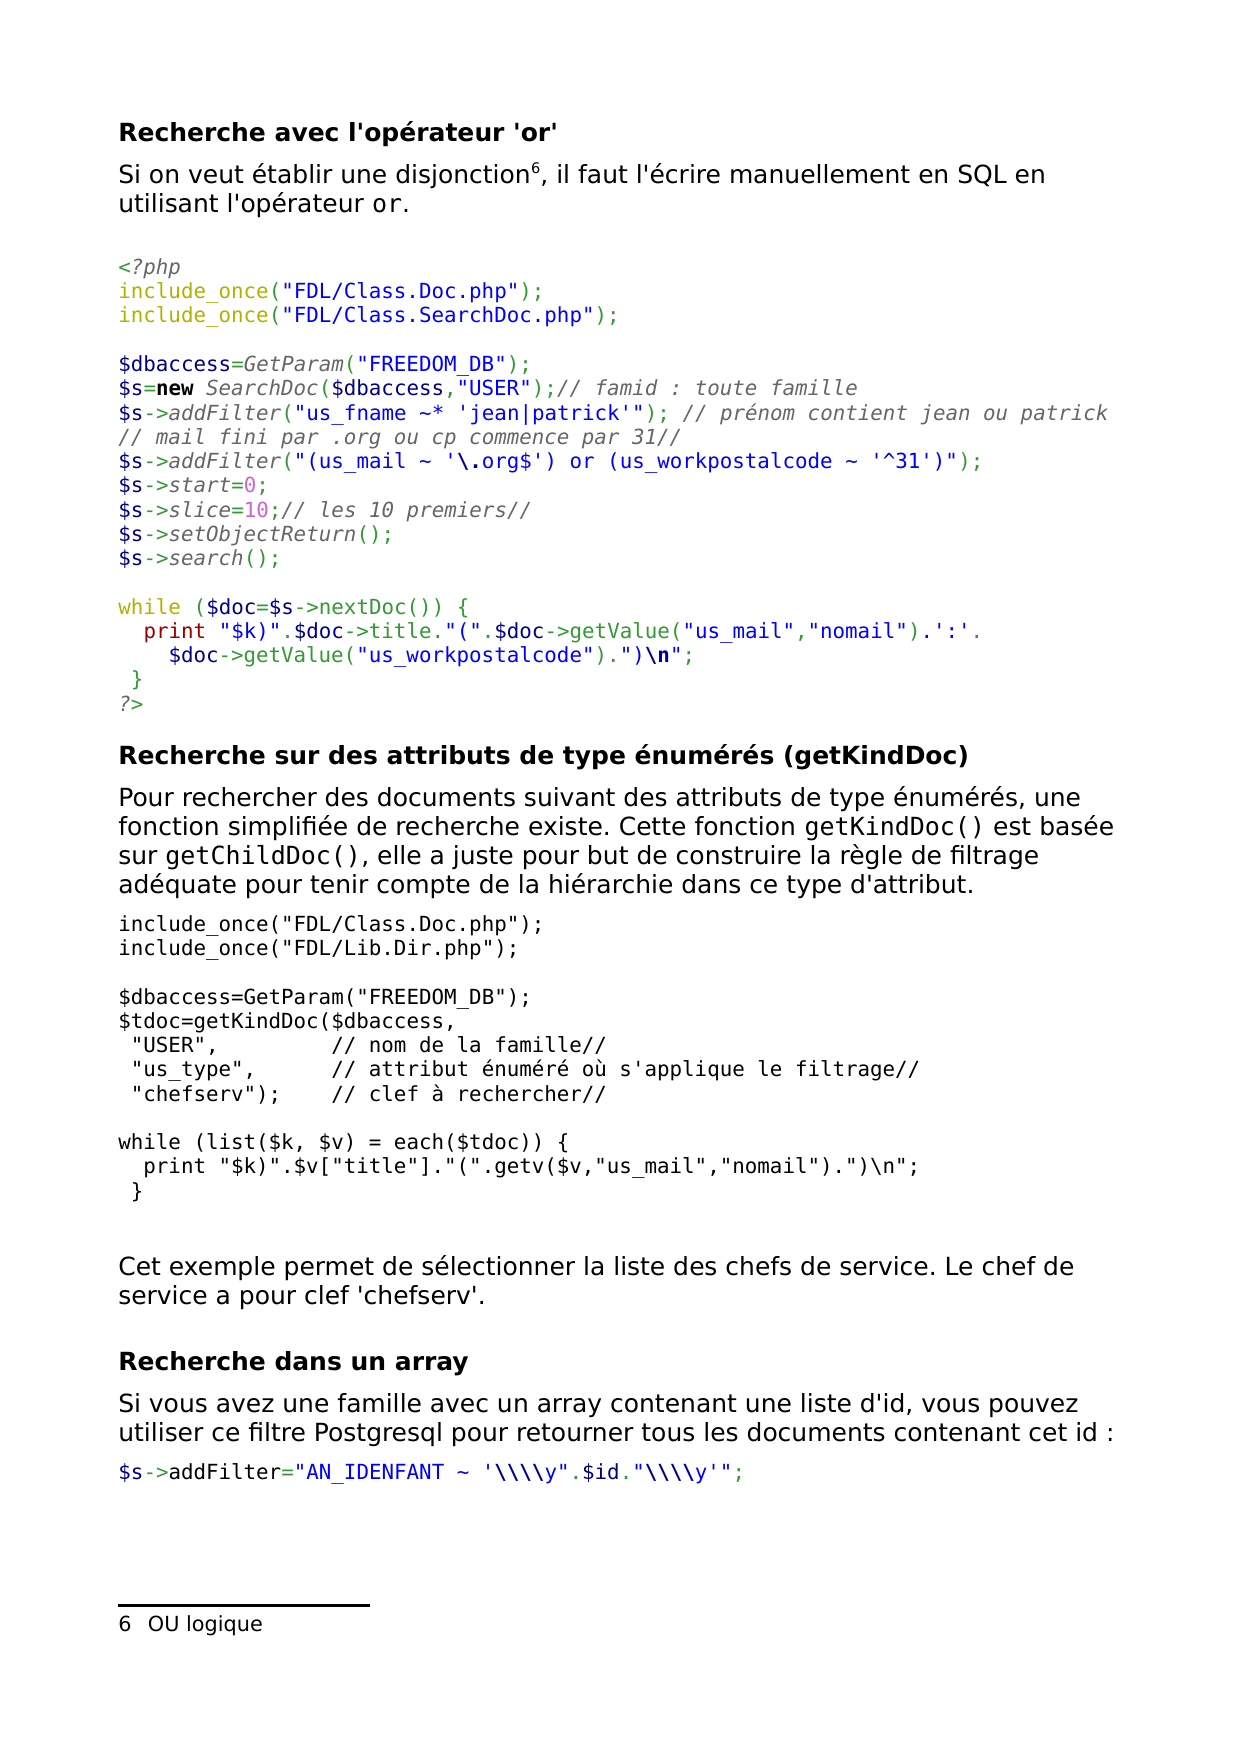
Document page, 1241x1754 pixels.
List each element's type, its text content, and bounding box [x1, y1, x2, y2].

text while ($doc=$s->nextDoc()) { [118, 595, 1122, 619]
text $s->search(); [118, 546, 1122, 570]
text include_once("FDL/Class.Doc.php"); [118, 279, 1122, 303]
text OU logique [118, 1612, 1122, 1636]
subtitle Recherche avec l'opérateur 'or' [118, 118, 1122, 147]
text include_once("FDL/Class.SearchDoc.php"); [118, 303, 1122, 328]
subtitle Recherche sur des attributs de type énumérés (getKindDoc) [118, 741, 1122, 770]
text $s->setObjectReturn(); [118, 522, 1122, 546]
text Si vous avez une famille avec un array contenant une liste d'id, vous pouvez utiliser ce filtre Postgresql pour retourner tous les documents contenant cet id : [118, 1389, 1122, 1447]
text Si on veut établir une disjonction, il faut l'écrire manuellement en SQL en utilisant l'opérateur or. [118, 160, 1122, 218]
text <?php [118, 231, 1122, 279]
text $s->start=0; [118, 473, 1122, 498]
text $s->slice=10;// les 10 premiers// [118, 498, 1122, 522]
text $dbaccess=GetParam("FREEDOM_DB"); [118, 352, 1122, 376]
text $s=new SearchDoc($dbaccess,"USER");// famid : toute famille [118, 376, 1122, 401]
text include_once("FDL/Class.Doc.php"); include_once("FDL/Lib.Dir.php"); $dbaccess=GetParam("FREEDOM_DB"); $tdoc=getKindDoc($dbaccess, "USER", // nom de la famille// "us_type", // attribut énuméré où s'applique le filtrage// "chefserv"); // clef à rechercher// while (list($k, $v) = each($tdoc)) { print "$k)".$v["title"]."(".getv($v,"us_mail","nomail").")\n"; } [118, 912, 1122, 1252]
text $s->addFilter("us_fname ~* 'jean|patrick'"); // prénom contient jean ou patrick [118, 401, 1122, 425]
text Pour rechercher des documents suivant des attributs de type énumérés, une fonction simplifiée de recherche existe. Cette fonction getKindDoc() est basée sur getChildDoc(), elle a juste pour but de construire la règle de filtrage adéquate pour tenir compte de la hiérarchie dans ce type d'attribut. [118, 783, 1122, 899]
text } [118, 667, 1122, 692]
text ?> [118, 692, 1122, 716]
text $s->addFilter="AN_IDENFANT ~ '\\\\y".$id."\\\\y'"; [118, 1460, 1122, 1484]
text $doc->getValue("us_workpostalcode").")\n"; [118, 643, 1122, 667]
text print "$k)".$doc->title."(".$doc->getValue("us_mail","nomail").':'. [118, 619, 1122, 643]
text $s->addFilter("(us_mail ~ '\.org$') or (us_workpostalcode ~ '^31')"); [118, 449, 1122, 473]
text // mail fini par .org ou cp commence par 31// [118, 425, 1122, 449]
subtitle Recherche dans un array [118, 1347, 1122, 1377]
text Cet exemple permet de sélectionner la liste des chefs de service. Le chef de service a pour clef 'chefserv'. [118, 1252, 1122, 1310]
